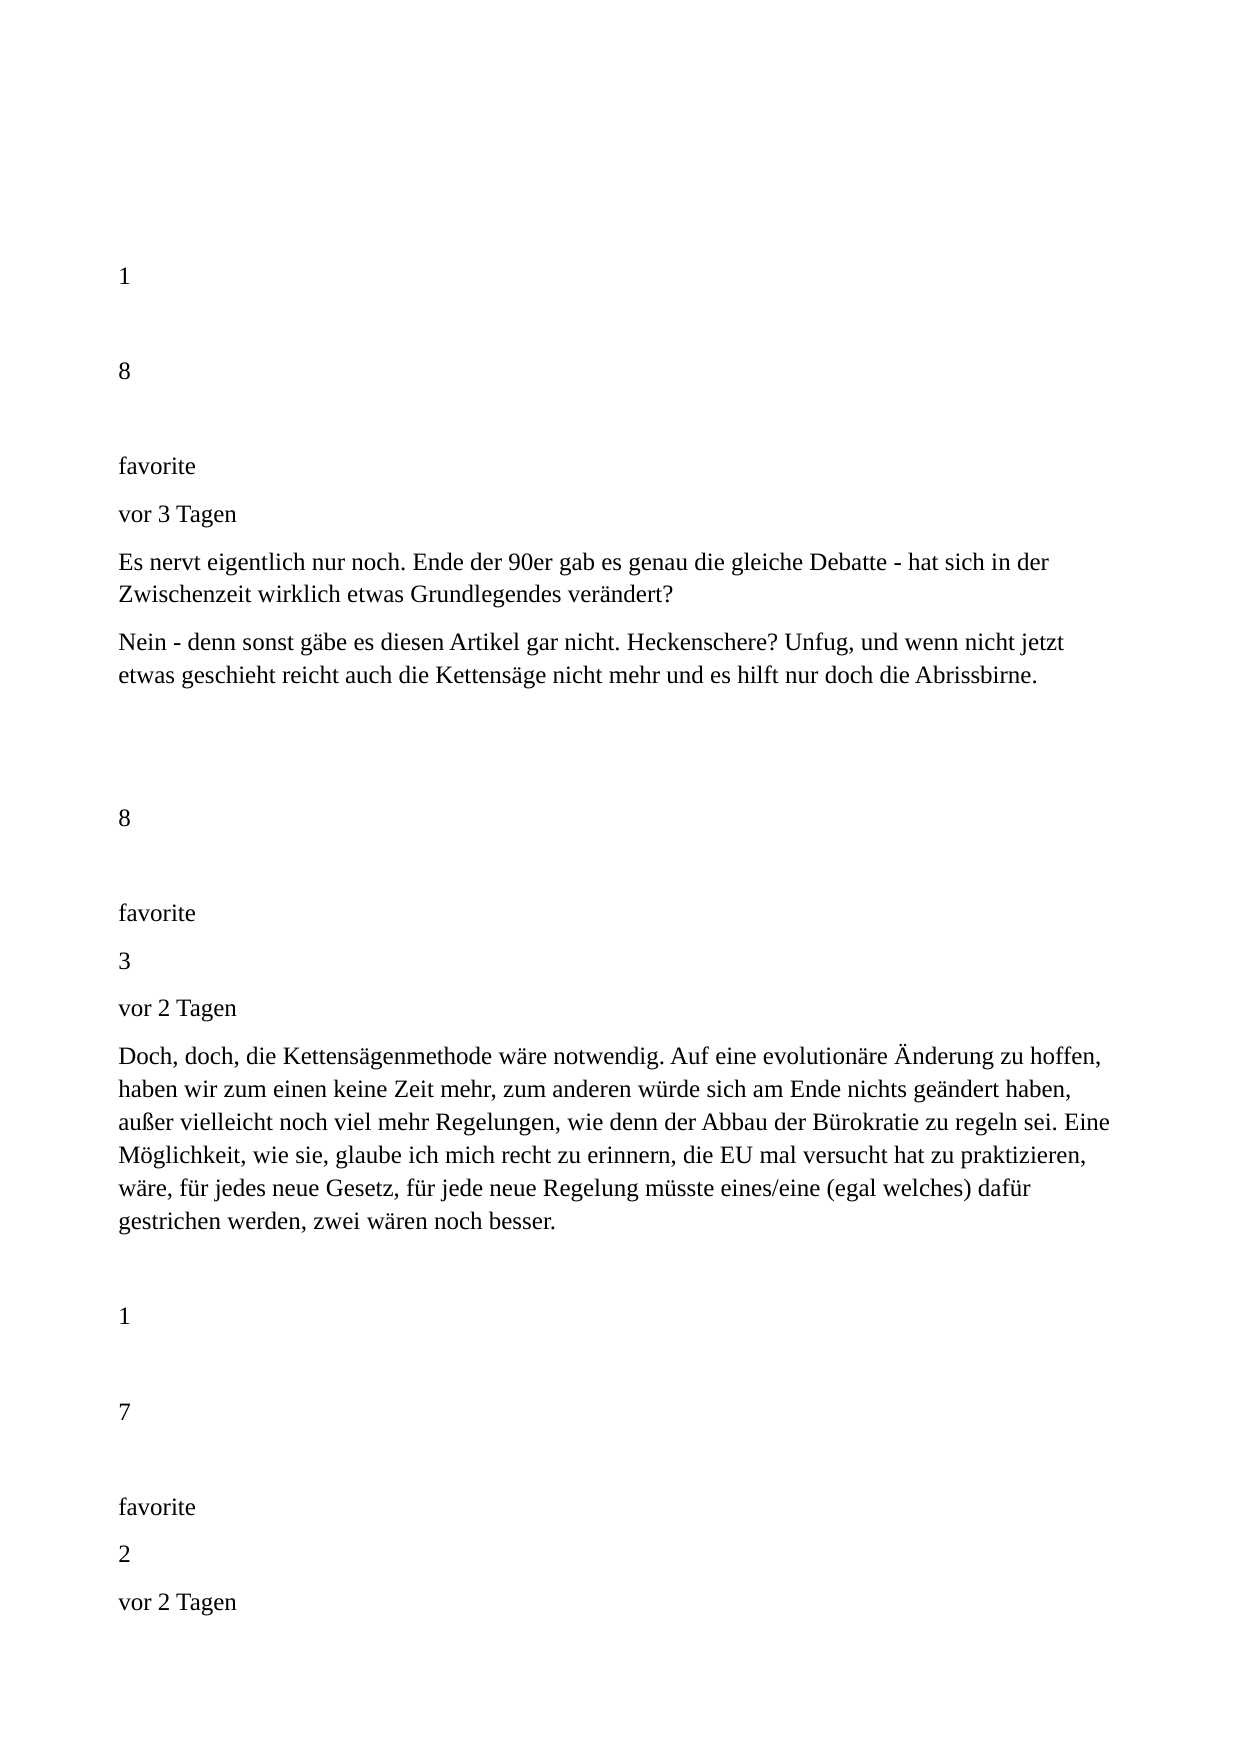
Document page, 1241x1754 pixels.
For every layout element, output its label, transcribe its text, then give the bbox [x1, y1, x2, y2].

text vor 2 Tagen [118, 1587, 1122, 1616]
text 2 [118, 1539, 1122, 1568]
text 7 [118, 1397, 1122, 1425]
text favorite [118, 898, 1122, 927]
text vor 3 Tagen [118, 499, 1122, 528]
text favorite [118, 1492, 1122, 1521]
text 1 [118, 1301, 1122, 1330]
text Nein - denn sonst gäbe es diesen Artikel gar nicht. Heckenschere? Unfug, und wenn nicht jetzt etwas geschieht reicht auch die Kettensäge nicht mehr und es hilft nur doch die Abrissbirne. [118, 627, 1122, 689]
text 8 [118, 803, 1122, 832]
text 1 [118, 261, 1122, 290]
text Es nervt eigentlich nur noch. Ende der 90er gab es genau die gleiche Debatte - hat sich in der Zwischenzeit wirklich etwas Grundlegendes verändert? [118, 547, 1122, 608]
text vor 2 Tagen [118, 993, 1122, 1022]
text 8 [118, 356, 1122, 385]
text favorite [118, 451, 1122, 480]
text Doch, doch, die Kettensägenmethode wäre notwendig. Auf eine evolutionäre Änderung zu hoffen, haben wir zum einen keine Zeit mehr, zum anderen würde sich am Ende nichts geändert haben, außer vielleicht noch viel mehr Regelungen, wie denn der Abbau der Bürokratie zu regeln sei. Eine Möglichkeit, wie sie, glaube ich mich recht zu erinnern, die EU mal versucht hat zu praktizieren, wäre, für jedes neue Gesetz, für jede neue Regelung müsste eines/eine (egal welches) dafür gestrichen werden, zwei wären noch besser. [118, 1041, 1122, 1235]
text 3 [118, 946, 1122, 974]
